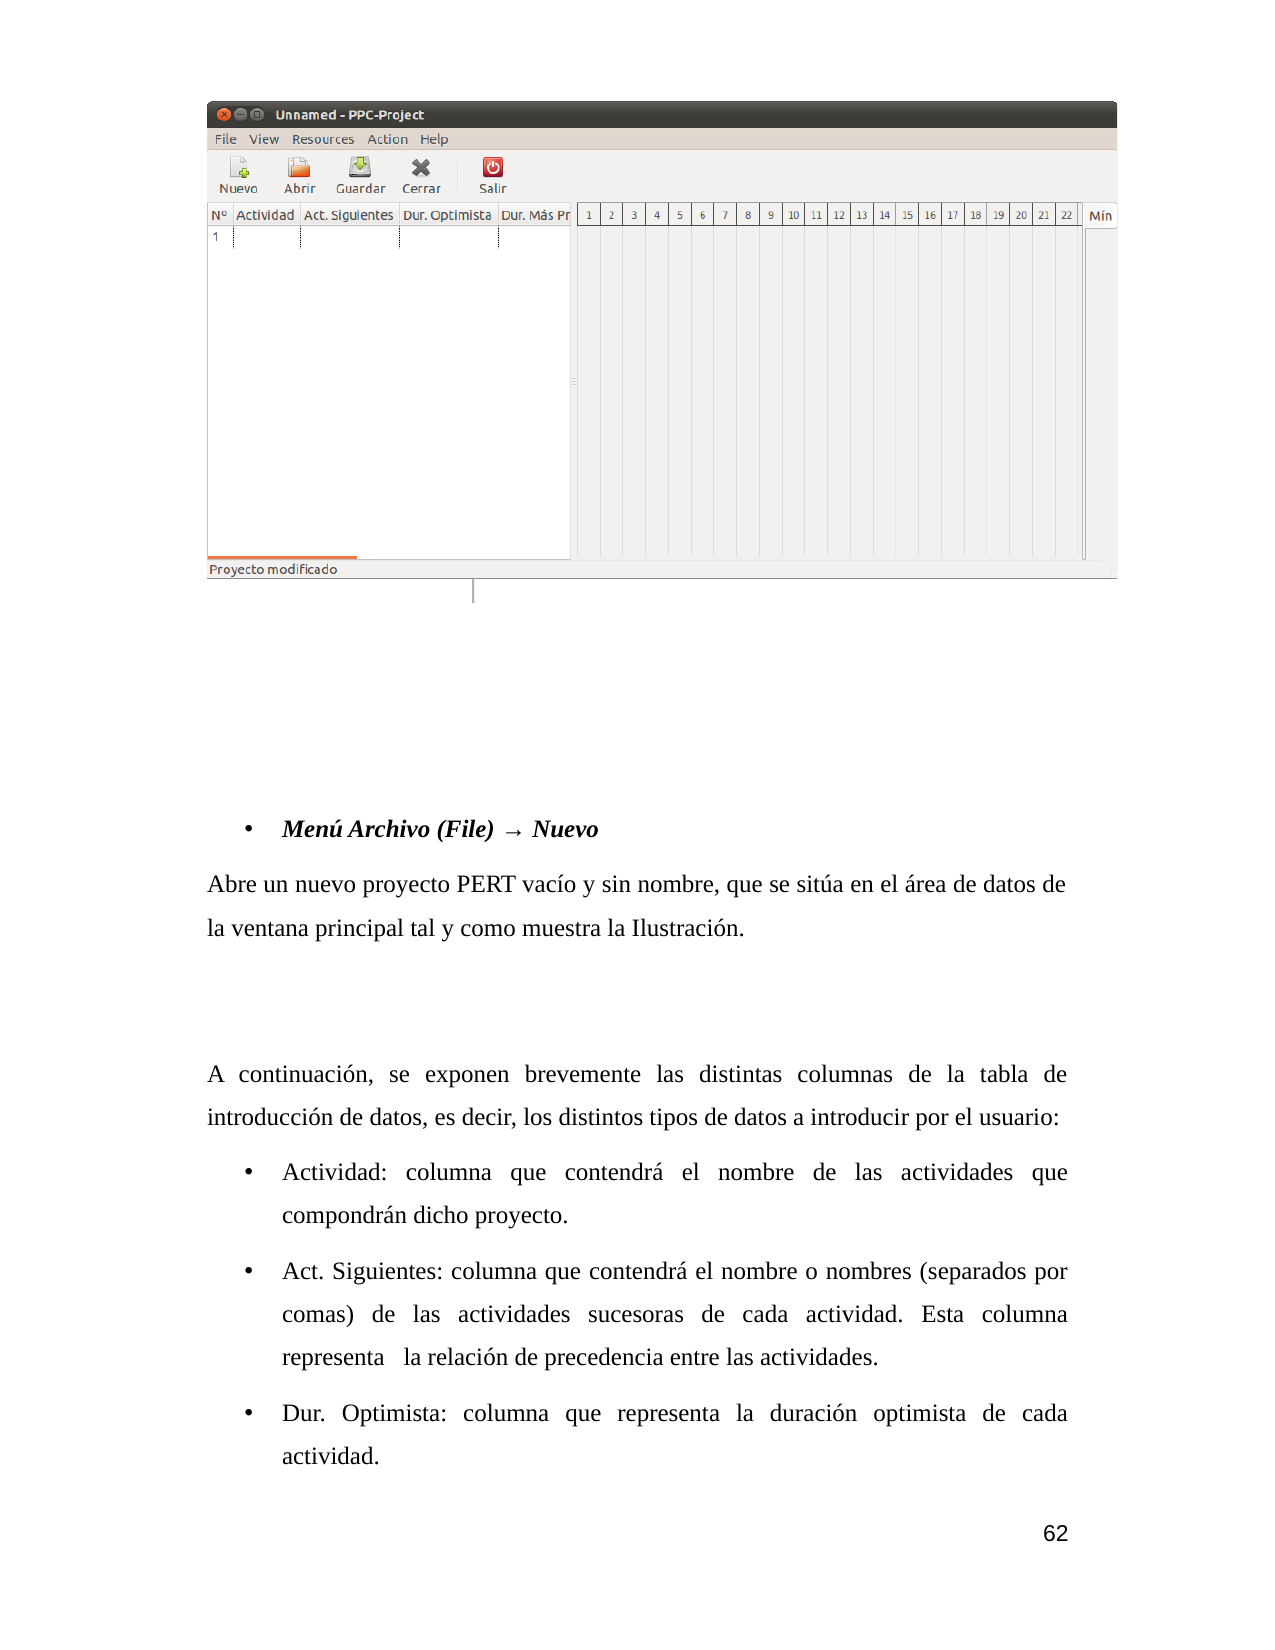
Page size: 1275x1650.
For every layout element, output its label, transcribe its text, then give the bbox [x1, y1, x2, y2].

list Act. Siguientes: columna que contendrá el nombre o nombres (separados por comas) de las actividades sucesoras de cada actividad. Esta columna representa la relación de precedencia entre las actividades. [244, 1256, 1068, 1371]
text Abre un nuevo proyecto PERT vacío y sin nombre, que se sitúa en el área de datos de la ventana principal tal y como muestra la Ilustración. [207, 869, 1068, 941]
text A continuación, se exponen brevemente las distintas columnas de la tabla de introducción de datos, es decir, los distintos tipos de datos a introducir por el usuario: [207, 1059, 1068, 1131]
list Dur. Optimista: columna que representa la duración optimista de cada actividad. [244, 1398, 1068, 1470]
list Menú Archivo (File) → Nuevo [244, 814, 1068, 843]
list Actividad: columna que contendrá el nombre de las actividades que compondrán dicho proyecto. [244, 1157, 1068, 1229]
